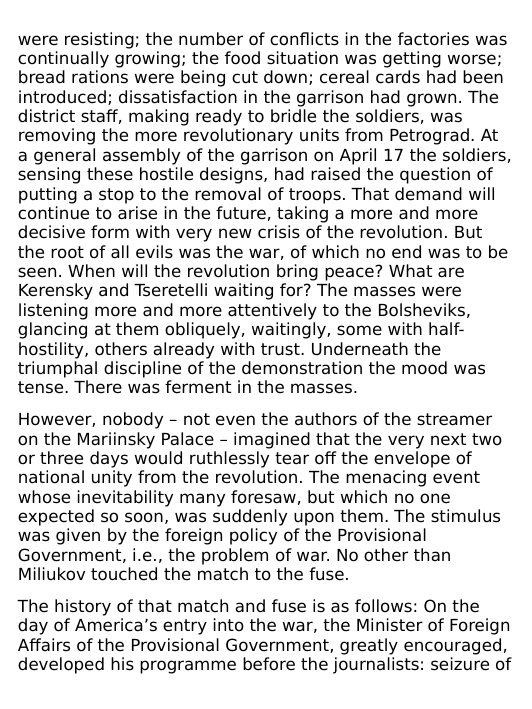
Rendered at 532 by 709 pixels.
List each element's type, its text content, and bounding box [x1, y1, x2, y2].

text were resisting; the number of conflicts in the factories was continually growing; the food situation was getting worse; bread rations were being cut down; cereal cards had been introduced; dissatisfaction in the garrison had grown. The district staff, making ready to bridle the soldiers, was removing the more revolutionary units from Petrograd. At a general assembly of the garrison on April 17 the soldiers, sensing these hostile designs, had raised the question of putting a stop to the removal of troops. That demand will continue to arise in the future, taking a more and more decisive form with very new crisis of the revolution. But the root of all evils was the war, of which no end was to be seen. When will the revolution bring peace? What are Kerensky and Tseretelli waiting for? The masses were listening more and more attentively to the Bolsheviks, glancing at them obliquely, waitingly, some with half-hostility, others already with trust. Underneath the triumphal discipline of the demonstration the mood was tense. There was ferment in the masses. [18, 29, 514, 398]
text However, nobody – not even the authors of the streamer on the Mariinsky Palace – imagined that the very next two or three days would ruthlessly tear off the envelope of national unity from the revolution. The menacing event whose inevitability many foresaw, but which no one expected so soon, was suddenly upon them. The stimulus was given by the foreign policy of the Provisional Government, i.e., the problem of war. No other than Miliukov touched the match to the fuse. [18, 410, 514, 584]
text The history of that match and fuse is as follows: On the day of America’s entry into the war, the Minister of Foreign Affairs of the Provisional Government, greatly encouraged, developed his programme before the journalists: seizure of [18, 597, 514, 674]
